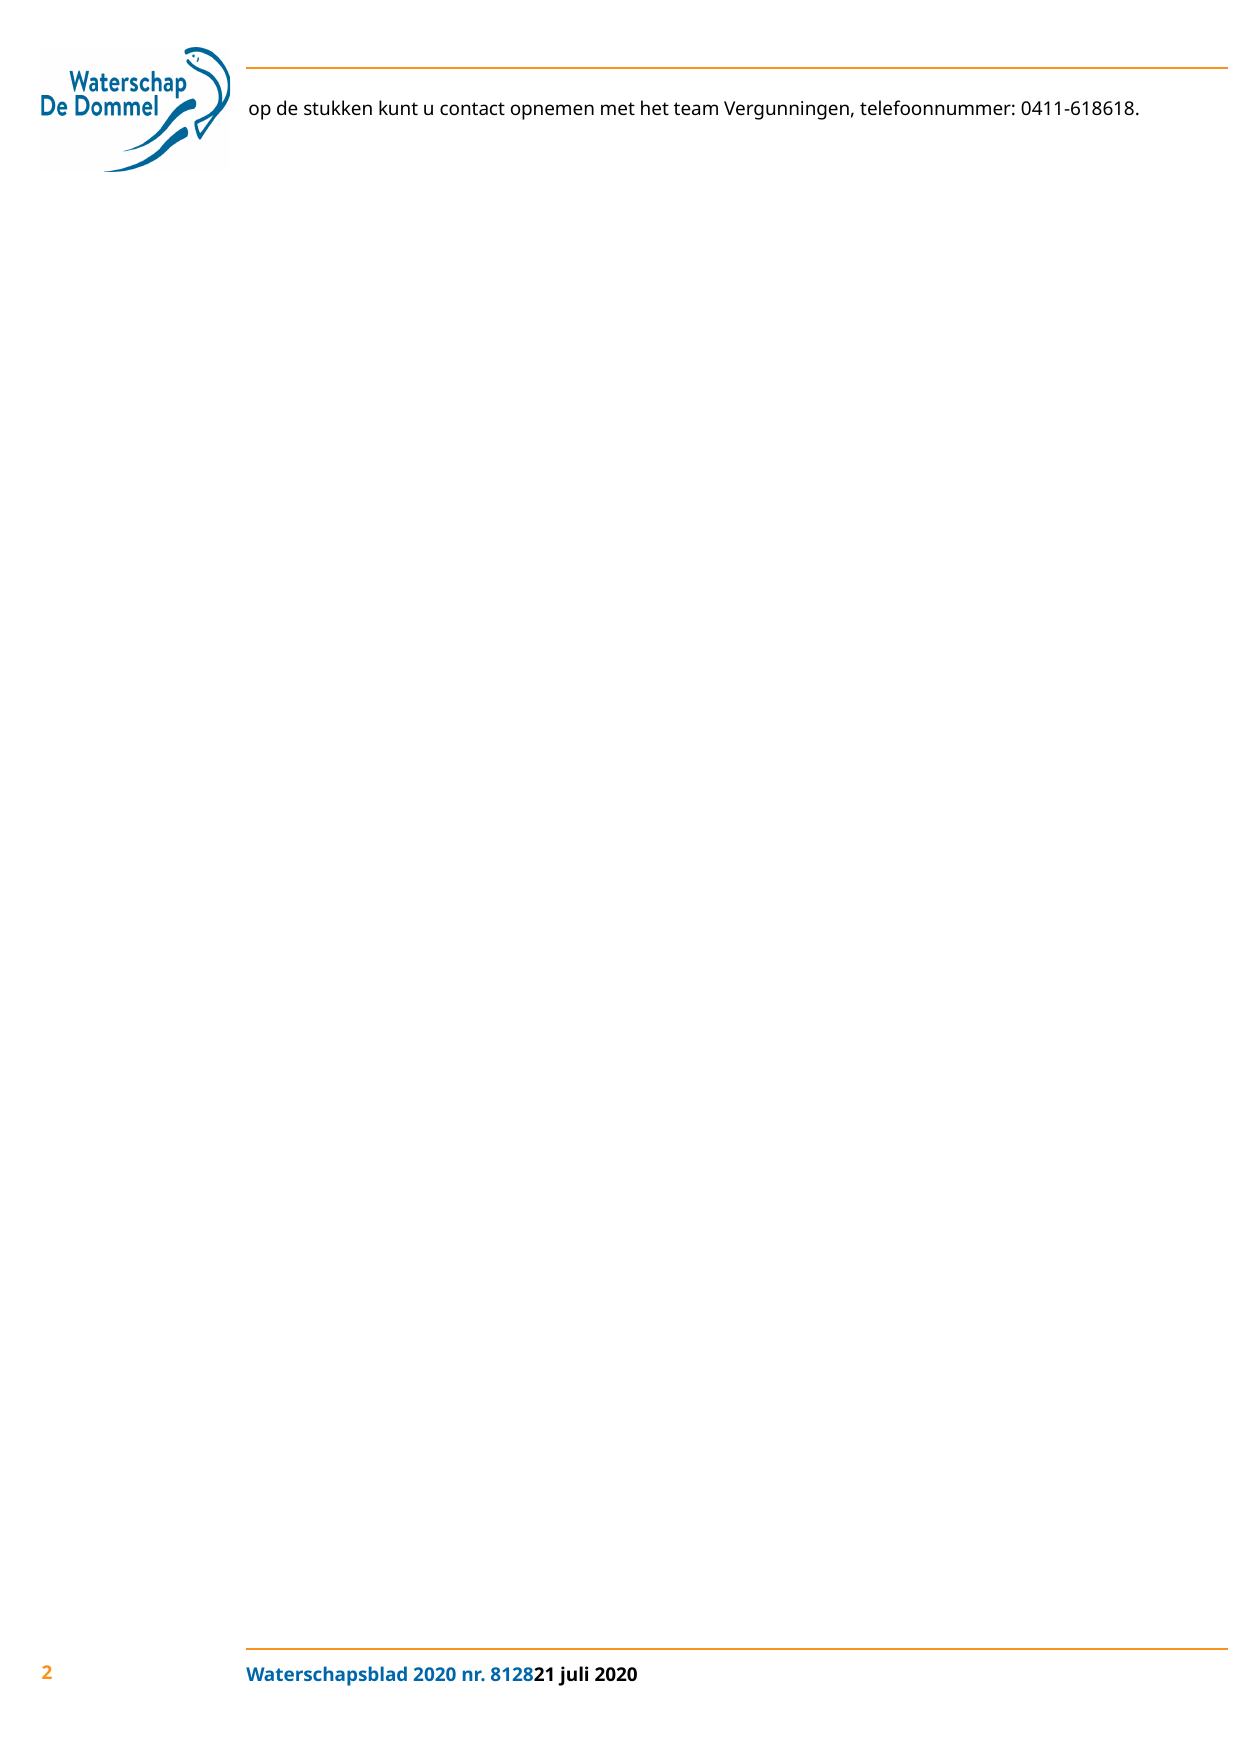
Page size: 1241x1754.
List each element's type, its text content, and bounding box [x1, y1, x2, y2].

picture [204, 47, 231, 76]
picture [45, 99, 51, 111]
picture [41, 47, 231, 172]
text op de stukken kunt u contact opnemen met het team Vergunningen, telefoonnummer: 0411-618618. [248, 95, 1152, 121]
picture [198, 118, 210, 131]
